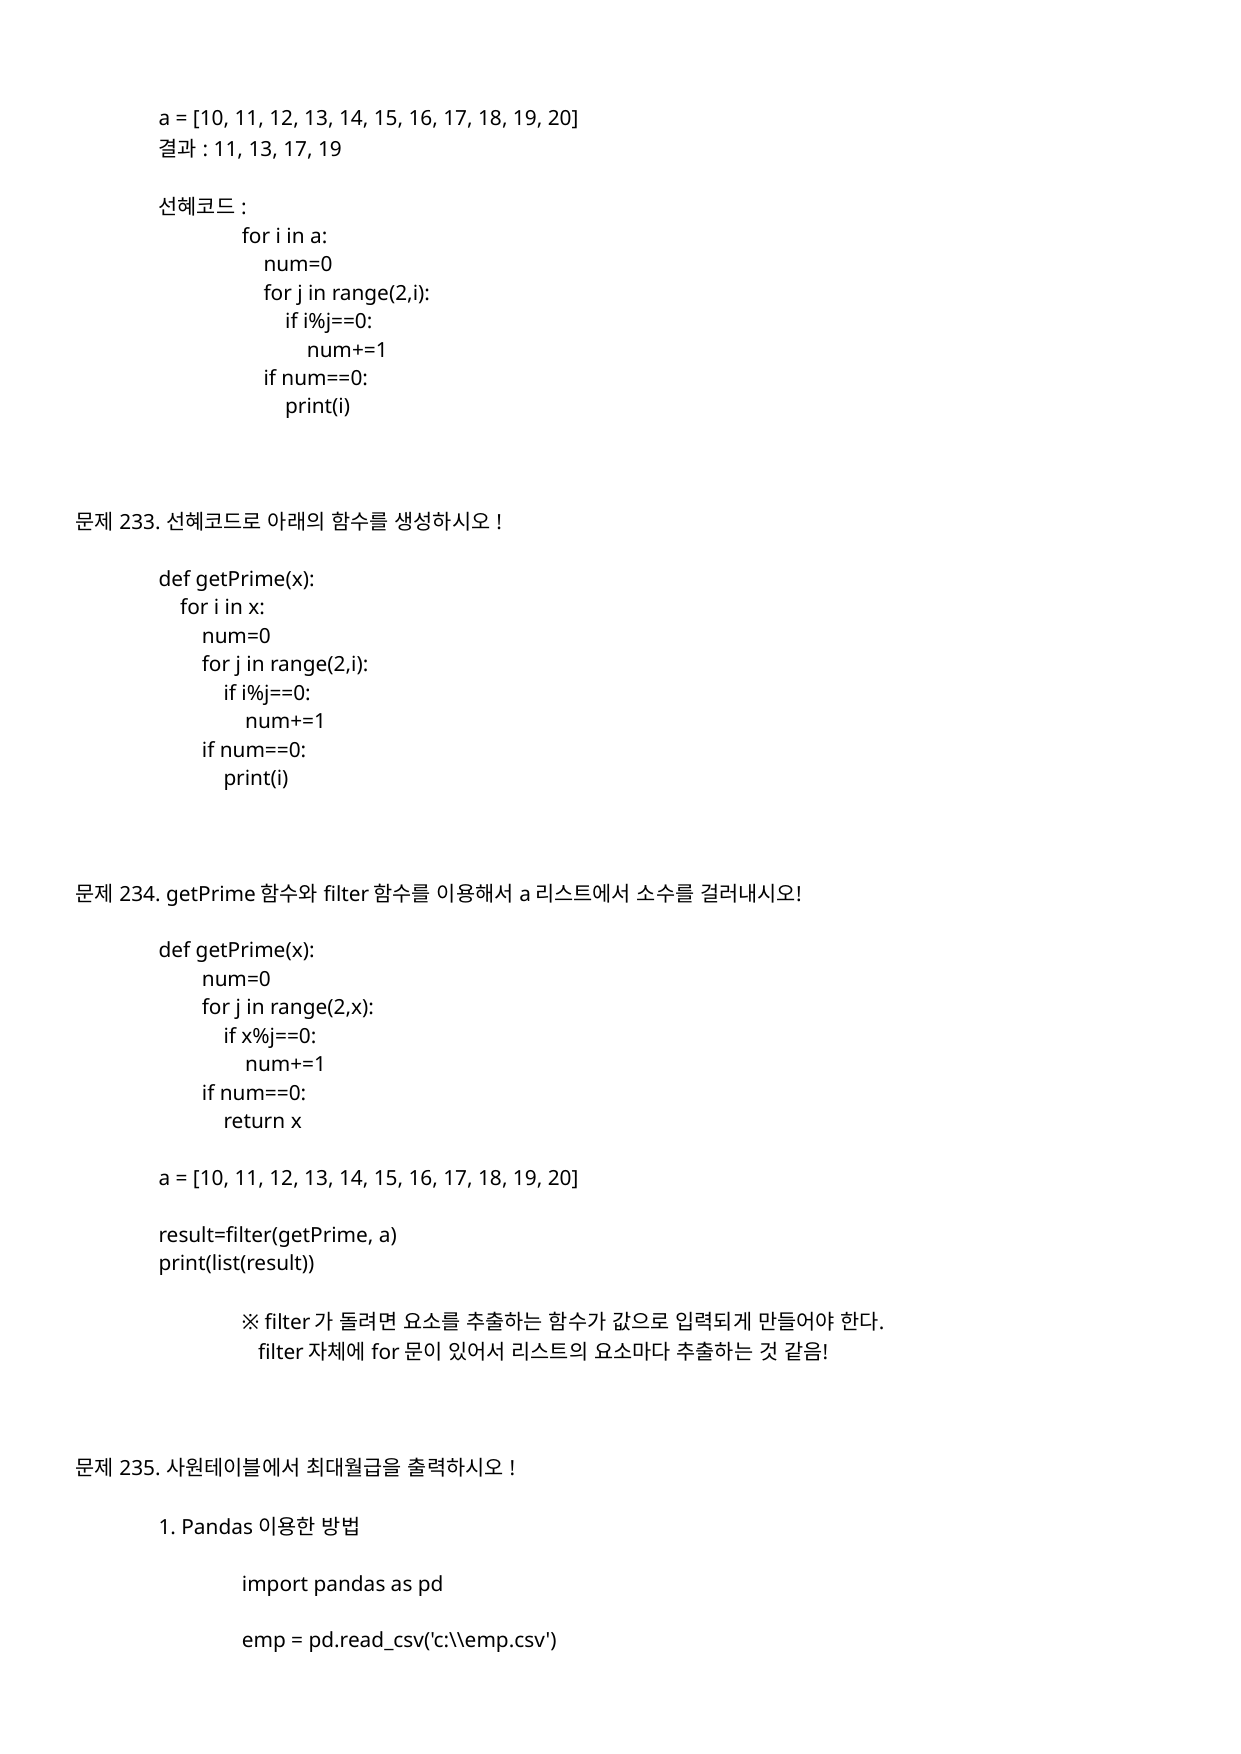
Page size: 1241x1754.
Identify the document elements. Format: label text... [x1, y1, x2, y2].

text if num==0: [75, 735, 1165, 763]
text def getPrime(x): [75, 564, 1165, 592]
text for j in range(2,x): [75, 992, 1165, 1021]
text if num==0: [75, 1078, 1165, 1106]
text if i%j==0: [75, 306, 1165, 335]
text for j in range(2,i): [75, 649, 1165, 678]
text 문제 235. 사원테이블에서 최대월급을 출력하시오 ! [75, 1451, 1165, 1482]
text num+=1 [75, 335, 1165, 363]
text 선혜코드 : [75, 191, 1165, 221]
text a = [10, 11, 12, 13, 14, 15, 16, 17, 18, 19, 20] [75, 103, 1165, 132]
text num=0 [75, 249, 1165, 278]
text if i%j==0: [75, 678, 1165, 706]
text num+=1 [75, 706, 1165, 735]
text for i in x: [75, 592, 1165, 621]
text result=filter(getPrime, a) [75, 1220, 1165, 1248]
text 문제 234. getPrime함수와 filter함수를 이용해서 a리스트에서 소수를 걸러내시오! [75, 877, 1165, 907]
text a = [10, 11, 12, 13, 14, 15, 16, 17, 18, 19, 20] [75, 1163, 1165, 1192]
text 결과 : 11, 13, 17, 19 [75, 132, 1165, 162]
text def getPrime(x): [75, 936, 1165, 964]
text emp = pd.read_csv('c:\\emp.csv') [75, 1626, 1165, 1654]
text print(list(result)) [75, 1248, 1165, 1277]
text print(i) [75, 763, 1165, 792]
text num=0 [75, 964, 1165, 992]
text for i in a: [75, 221, 1165, 249]
text 문제 233. 선혜코드로 아래의 함수를 생성하시오 ! [75, 505, 1165, 536]
text if x%j==0: [75, 1021, 1165, 1049]
text filter자체에 for문이 있어서 리스트의 요소마다 추출하는 것 같음! [75, 1336, 1165, 1366]
text for j in range(2,i): [75, 278, 1165, 306]
text print(i) [75, 392, 1165, 420]
text return x [75, 1106, 1165, 1135]
text ※ filter가 돌려면 요소를 추출하는 함수가 값으로 입력되게 만들어야 한다. [75, 1305, 1165, 1336]
text 1. Pandas 이용한 방법 [75, 1510, 1165, 1540]
text num+=1 [75, 1049, 1165, 1078]
text if num==0: [75, 363, 1165, 392]
text import pandas as pd [75, 1569, 1165, 1597]
text num=0 [75, 621, 1165, 649]
